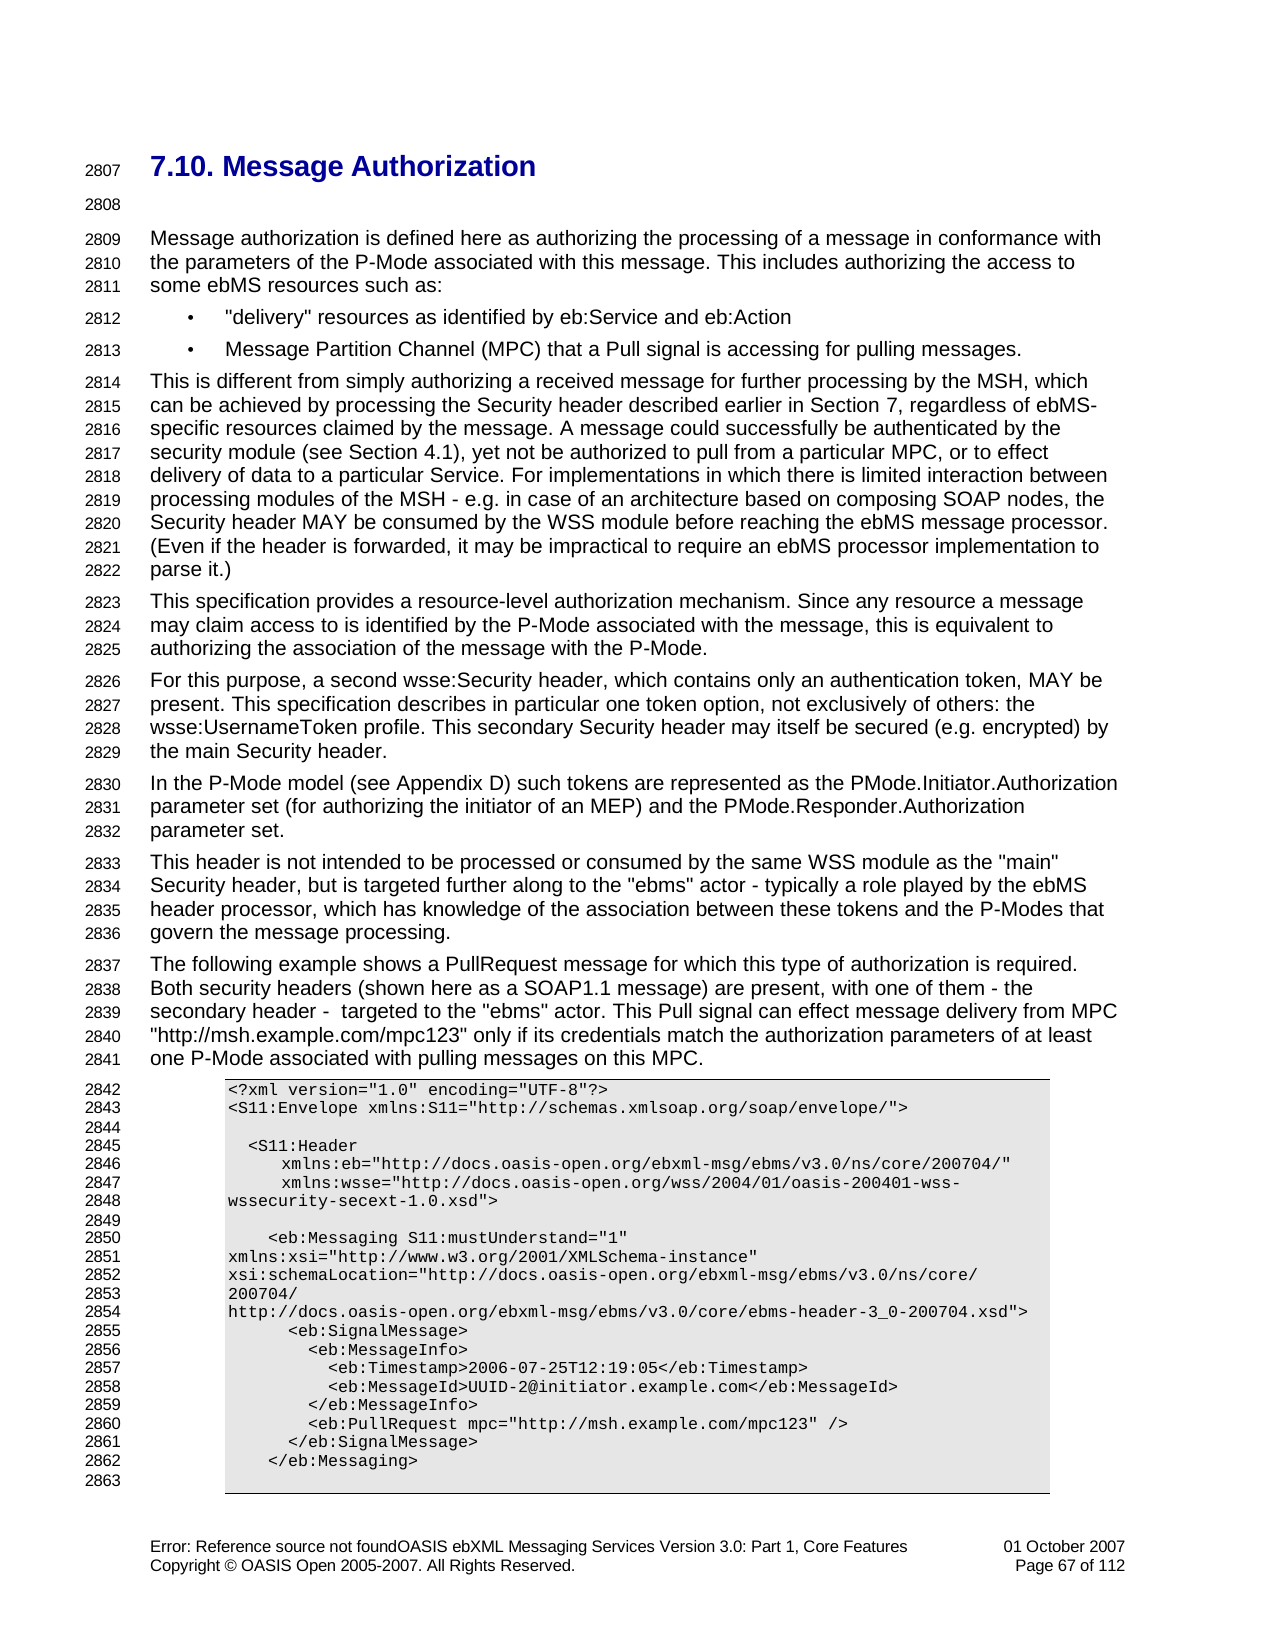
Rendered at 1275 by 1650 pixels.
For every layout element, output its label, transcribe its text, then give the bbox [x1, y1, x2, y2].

text Message authorization is defined here as authorizing the processing of a message in conformance with the parameters of the P-Mode associated with this message. This includes authorizing the access to some ebMS resources such as: [150, 227, 1125, 297]
text In the P-Mode model (see Appendix D) such tokens are represented as the PMode.Initiator.Authorization parameter set (for authorizing the initiator of an MEP) and the PMode.Responder.Authorization parameter set. [150, 771, 1125, 842]
text <eb:PullRequest mpc="http://msh.example.com/mpc123" /> [225, 1412, 1050, 1431]
text <?xml version="1.0" encoding="UTF-8"?> [225, 1080, 1050, 1097]
text <eb:SignalMessage> [225, 1320, 1050, 1338]
text <eb:MessageId>UUID-2@initiator.example.com</eb:MessageId> [225, 1375, 1050, 1394]
text This specification provides a resource-level authorization mechanism. Since any resource a message may claim access to is identified by the P-Mode associated with the message, this is equivalent to authorizing the association of the message with the P-Mode. [150, 590, 1125, 660]
text <eb:MessageInfo> [225, 1338, 1050, 1357]
text xmlns:wsse="http://docs.oasis-open.org/wss/2004/01/oasis-200401-wss-wssecurity-secext-1.0.xsd"> [225, 1171, 1050, 1208]
text xmlns:eb="http://docs.oasis-open.org/ebxml-msg/ebms/v3.0/ns/core/200704/" [225, 1153, 1050, 1171]
text <S11:Envelope xmlns:S11="http://schemas.xmlsoap.org/soap/envelope/"> [225, 1097, 1050, 1116]
text http://docs.oasis-open.org/ebxml-msg/ebms/v3.0/core/ebms-header-3_0-200704.xsd"> [225, 1301, 1050, 1320]
text The following example shows a PullRequest message for which this type of authorization is required. Both security headers (shown here as a SOAP1.1 message) are present, with one of them - the secondary header - targeted to the "ebms" actor. This Pull signal can effect message delivery from MPC "http://msh.example.com/mpc123" only if its credentials match the authorization parameters of at least one P-Mode associated with pulling messages on this MPC. [150, 953, 1125, 1070]
subtitle Message Authorization [150, 150, 1125, 182]
list Message Partition Channel (MPC) that a Pull signal is accessing for pulling messages. [187, 338, 1125, 361]
text xsi:schemaLocation="http://docs.oasis-open.org/ebxml-msg/ebms/v3.0/ns/core/200704/ [225, 1264, 1050, 1301]
text For this purpose, a second wsse:Security header, which contains only an authentication token, MAY be present. This specification describes in particular one token option, not exclusively of others: the wsse:UsernameToken profile. This secondary Security header may itself be secured (e.g. encrypted) by the main Security header. [150, 669, 1125, 763]
text </eb:SignalMessage> [225, 1431, 1050, 1449]
text <eb:Timestamp>2006-07-25T12:19:05</eb:Timestamp> [225, 1357, 1050, 1375]
text This header is not intended to be processed or consumed by the same WSS module as the "main" Security header, but is targeted further along to the "ebms" actor - typically a role played by the ebMS header processor, which has knowledge of the association between these tokens and the P-Modes that govern the message processing. [150, 850, 1125, 944]
text </eb:MessageInfo> [225, 1394, 1050, 1412]
text <eb:Messaging S11:mustUnderstand="1" [225, 1227, 1050, 1246]
text <S11:Header [225, 1134, 1050, 1153]
text This is different from simply authorizing a received message for further processing by the MSH, which can be achieved by processing the Security header described earlier in Section 7, regardless of ebMS-specific resources claimed by the message. A message could successfully be authenticated by the security module (see Section 4.1), yet not be authorized to pull from a particular MPC, or to effect delivery of data to a particular Service. For implementations in which there is limited interaction between processing modules of the MSH - e.g. in case of an architecture based on composing SOAP nodes, the Security header MAY be consumed by the WSS module before reaching the ebMS message processor. (Even if the header is forwarded, it may be impractical to require an ebMS processor implementation to parse it.) [150, 369, 1125, 581]
list "delivery" resources as identified by eb:Service and eb:Action [187, 306, 1125, 329]
text </eb:Messaging> [225, 1449, 1050, 1468]
text xmlns:xsi="http://www.w3.org/2001/XMLSchema-instance" [225, 1246, 1050, 1264]
